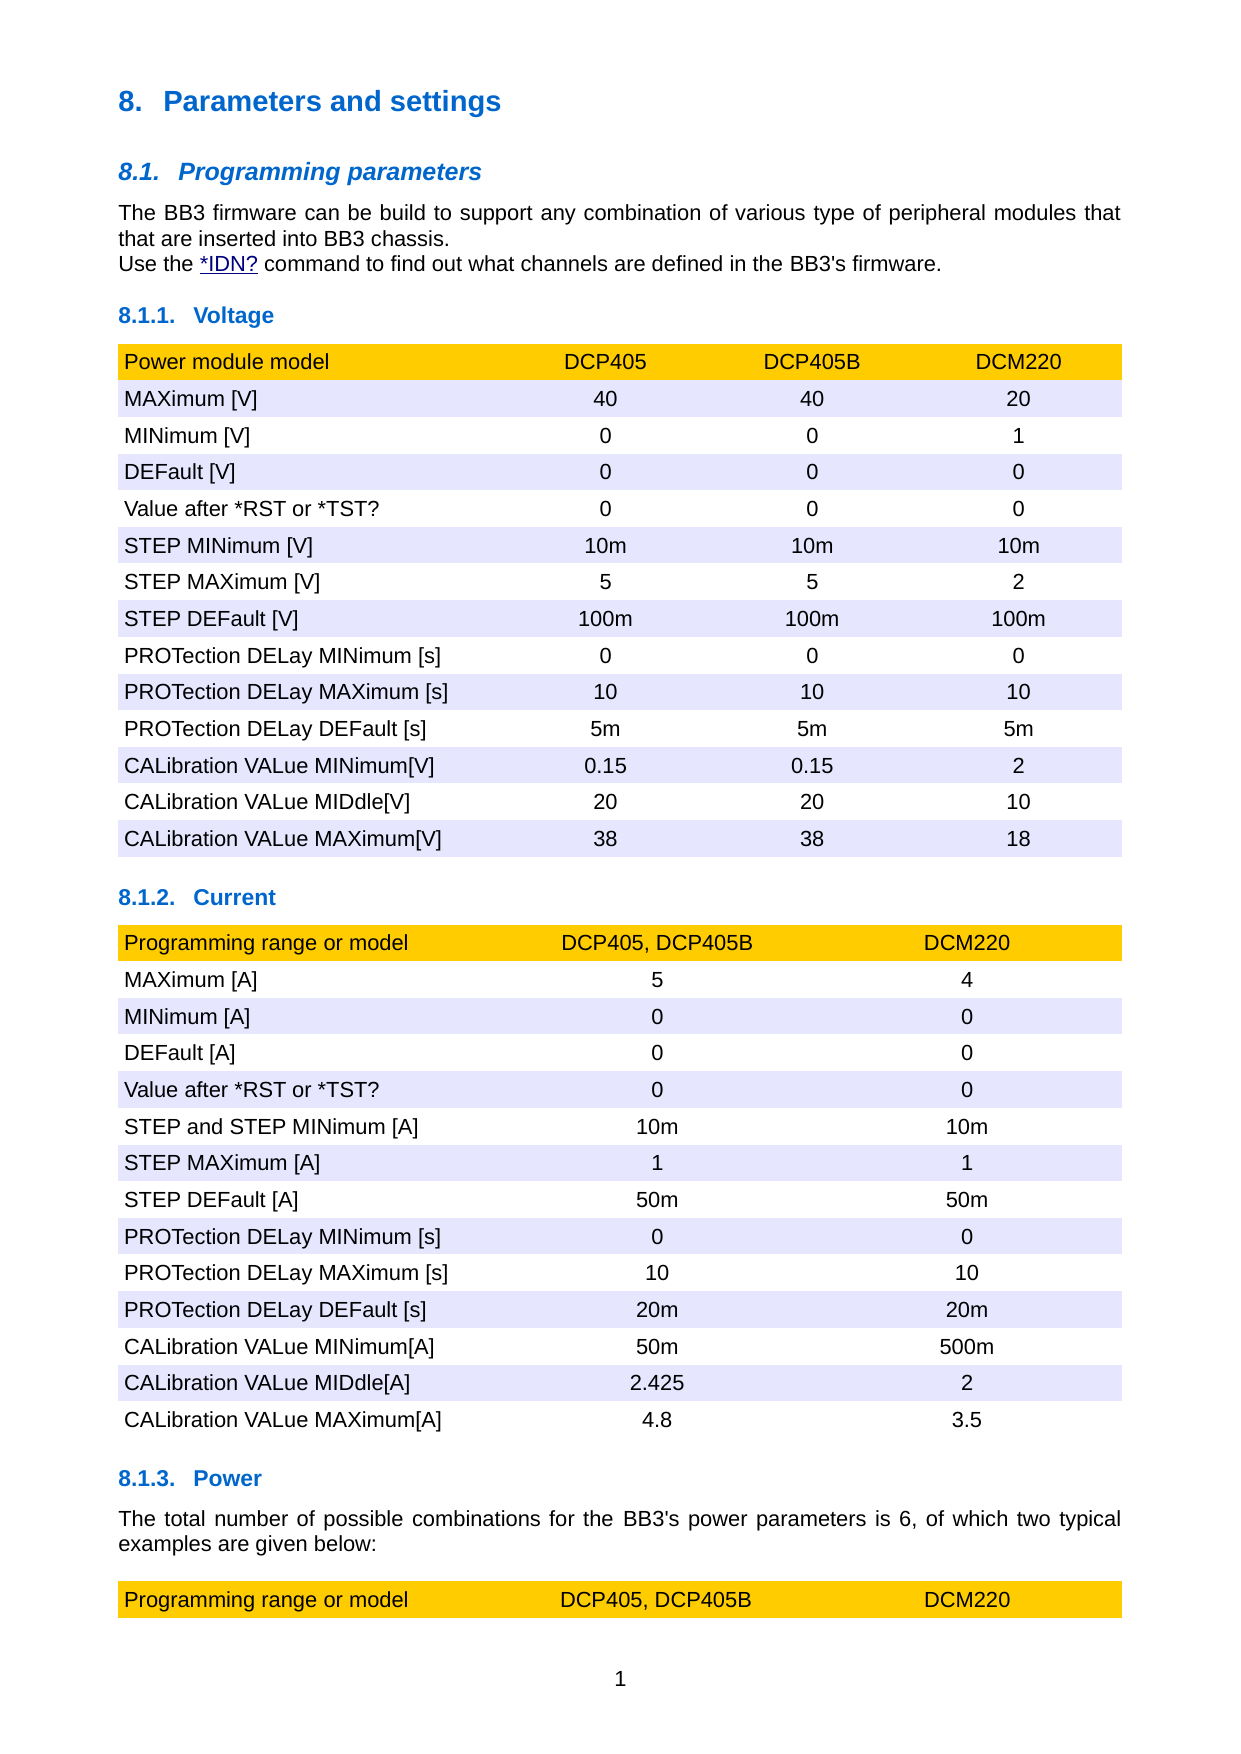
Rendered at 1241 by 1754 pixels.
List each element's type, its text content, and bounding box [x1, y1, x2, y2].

table_cell 10m [709, 527, 915, 563]
table_cell 0 [709, 454, 915, 490]
table_cell 0 [502, 490, 709, 527]
table_cell 0 [709, 490, 915, 527]
table_cell 10 [502, 1255, 812, 1291]
table_cell 5m [915, 710, 1122, 747]
table_cell 0 [502, 1035, 812, 1071]
table_header Power module model [118, 344, 502, 380]
table_cell 0 [812, 1035, 1122, 1071]
table_cell Value after *RST or *TST? [118, 1071, 502, 1108]
table_cell PROTection DELay MINimum [s] [118, 1218, 502, 1254]
table_cell 38 [709, 820, 915, 857]
table_cell STEP MINimum [V] [118, 527, 502, 563]
table_cell 2 [915, 564, 1122, 600]
table_header Programming range or model [118, 1581, 499, 1618]
table_header DCP405B [709, 344, 915, 380]
table_header DCM220 [812, 925, 1122, 961]
table_cell 1 [915, 417, 1122, 453]
table_cell 5m [502, 710, 709, 747]
table_cell 0 [502, 637, 709, 673]
table_cell 10 [915, 784, 1122, 820]
table_cell 0 [915, 637, 1122, 673]
table_cell MAXimum [A] [118, 961, 502, 998]
subtitle Voltage [118, 302, 1122, 329]
table_cell 0 [502, 454, 709, 490]
table_cell 5 [502, 961, 812, 998]
table_cell STEP and STEP MINimum [A] [118, 1108, 502, 1144]
table_cell 50m [812, 1181, 1122, 1218]
table_cell 100m [502, 600, 709, 637]
table_cell CALibration VALue MAXimum[V] [118, 820, 502, 857]
table_cell 18 [915, 820, 1122, 857]
text Use the *IDN? command to find out what channels are defined in the BB3's firmware. [118, 251, 1122, 276]
table_cell 2 [915, 747, 1122, 783]
table_cell CALibration VALue MINimum[V] [118, 747, 502, 783]
table_cell 0 [812, 998, 1122, 1034]
table_cell 0 [502, 1071, 812, 1108]
text The total number of possible combinations for the BB3's power parameters is 6, of which two typical examples are given below: [118, 1506, 1122, 1556]
table_cell 0 [502, 1218, 812, 1254]
table_cell Value after *RST or *TST? [118, 490, 502, 527]
table_cell 20 [915, 380, 1122, 417]
table_cell 500m [812, 1328, 1122, 1364]
table_cell 10m [915, 527, 1122, 563]
table_cell 10m [502, 527, 709, 563]
table_cell 40 [502, 380, 709, 417]
table_cell STEP MAXimum [A] [118, 1145, 502, 1181]
table_cell 0 [915, 454, 1122, 490]
table_cell 10 [502, 674, 709, 710]
table_cell MINimum [V] [118, 417, 502, 453]
table_header Programming range or model [118, 925, 502, 961]
table_cell 0 [502, 998, 812, 1034]
table_cell 0 [709, 637, 915, 673]
table_cell 20 [502, 784, 709, 820]
table_cell CALibration VALue MAXimum[A] [118, 1401, 502, 1438]
table_cell 10m [502, 1108, 812, 1144]
table_cell 0 [812, 1218, 1122, 1254]
table_cell PROTection DELay MAXimum [s] [118, 1255, 502, 1291]
table_cell 5m [709, 710, 915, 747]
table_cell 100m [709, 600, 915, 637]
table_cell 100m [915, 600, 1122, 637]
table_cell 4 [812, 961, 1122, 998]
table_cell 0.15 [709, 747, 915, 783]
table_cell 20m [812, 1291, 1122, 1328]
table_cell 0.15 [502, 747, 709, 783]
table_cell 2 [812, 1365, 1122, 1401]
table_cell 1 [502, 1145, 812, 1181]
table_cell 20m [502, 1291, 812, 1328]
table_cell 5 [502, 564, 709, 600]
table_cell DEFault [A] [118, 1035, 502, 1071]
table_cell PROTection DELay DEFault [s] [118, 1291, 502, 1328]
table_cell 50m [502, 1328, 812, 1364]
table_cell 2.425 [502, 1365, 812, 1401]
table_cell 10 [812, 1255, 1122, 1291]
table_cell PROTection DELay DEFault [s] [118, 710, 502, 747]
table_cell 50m [502, 1181, 812, 1218]
table_cell 10 [709, 674, 915, 710]
table_header DCP405, DCP405B [502, 925, 812, 961]
subtitle Parameters and settings [118, 84, 1122, 118]
table_cell STEP DEFault [V] [118, 600, 502, 637]
table_cell STEP DEFault [A] [118, 1181, 502, 1218]
table_header DCP405 [502, 344, 709, 380]
table_cell PROTection DELay MINimum [s] [118, 637, 502, 673]
table_cell 20 [709, 784, 915, 820]
subtitle Power [118, 1464, 1122, 1491]
table_cell 5 [709, 564, 915, 600]
subtitle Programming parameters [118, 157, 1122, 185]
table_cell MINimum [A] [118, 998, 502, 1034]
table_cell CALibration VALue MIDdle[V] [118, 784, 502, 820]
table_header DCM220 [915, 344, 1122, 380]
table_cell 3.5 [812, 1401, 1122, 1438]
table_header DCM220 [813, 1581, 1122, 1618]
text The BB3 firmware can be build to support any combination of various type of peripheral modules that that are inserted into BB3 chassis. [118, 200, 1122, 251]
table_cell CALibration VALue MINimum[A] [118, 1328, 502, 1364]
table_cell 0 [709, 417, 915, 453]
table_header DCP405, DCP405B [499, 1581, 813, 1618]
table_cell 40 [709, 380, 915, 417]
table_cell MAXimum [V] [118, 380, 502, 417]
subtitle Current [118, 883, 1122, 910]
table_cell 1 [812, 1145, 1122, 1181]
table_cell PROTection DELay MAXimum [s] [118, 674, 502, 710]
table_cell STEP MAXimum [V] [118, 564, 502, 600]
table_cell 38 [502, 820, 709, 857]
table_cell 10m [812, 1108, 1122, 1144]
table_cell 0 [812, 1071, 1122, 1108]
table_cell 4.8 [502, 1401, 812, 1438]
table_cell 0 [915, 490, 1122, 527]
table_cell 10 [915, 674, 1122, 710]
table_cell 0 [502, 417, 709, 453]
table_cell DEFault [V] [118, 454, 502, 490]
table_cell CALibration VALue MIDdle[A] [118, 1365, 502, 1401]
